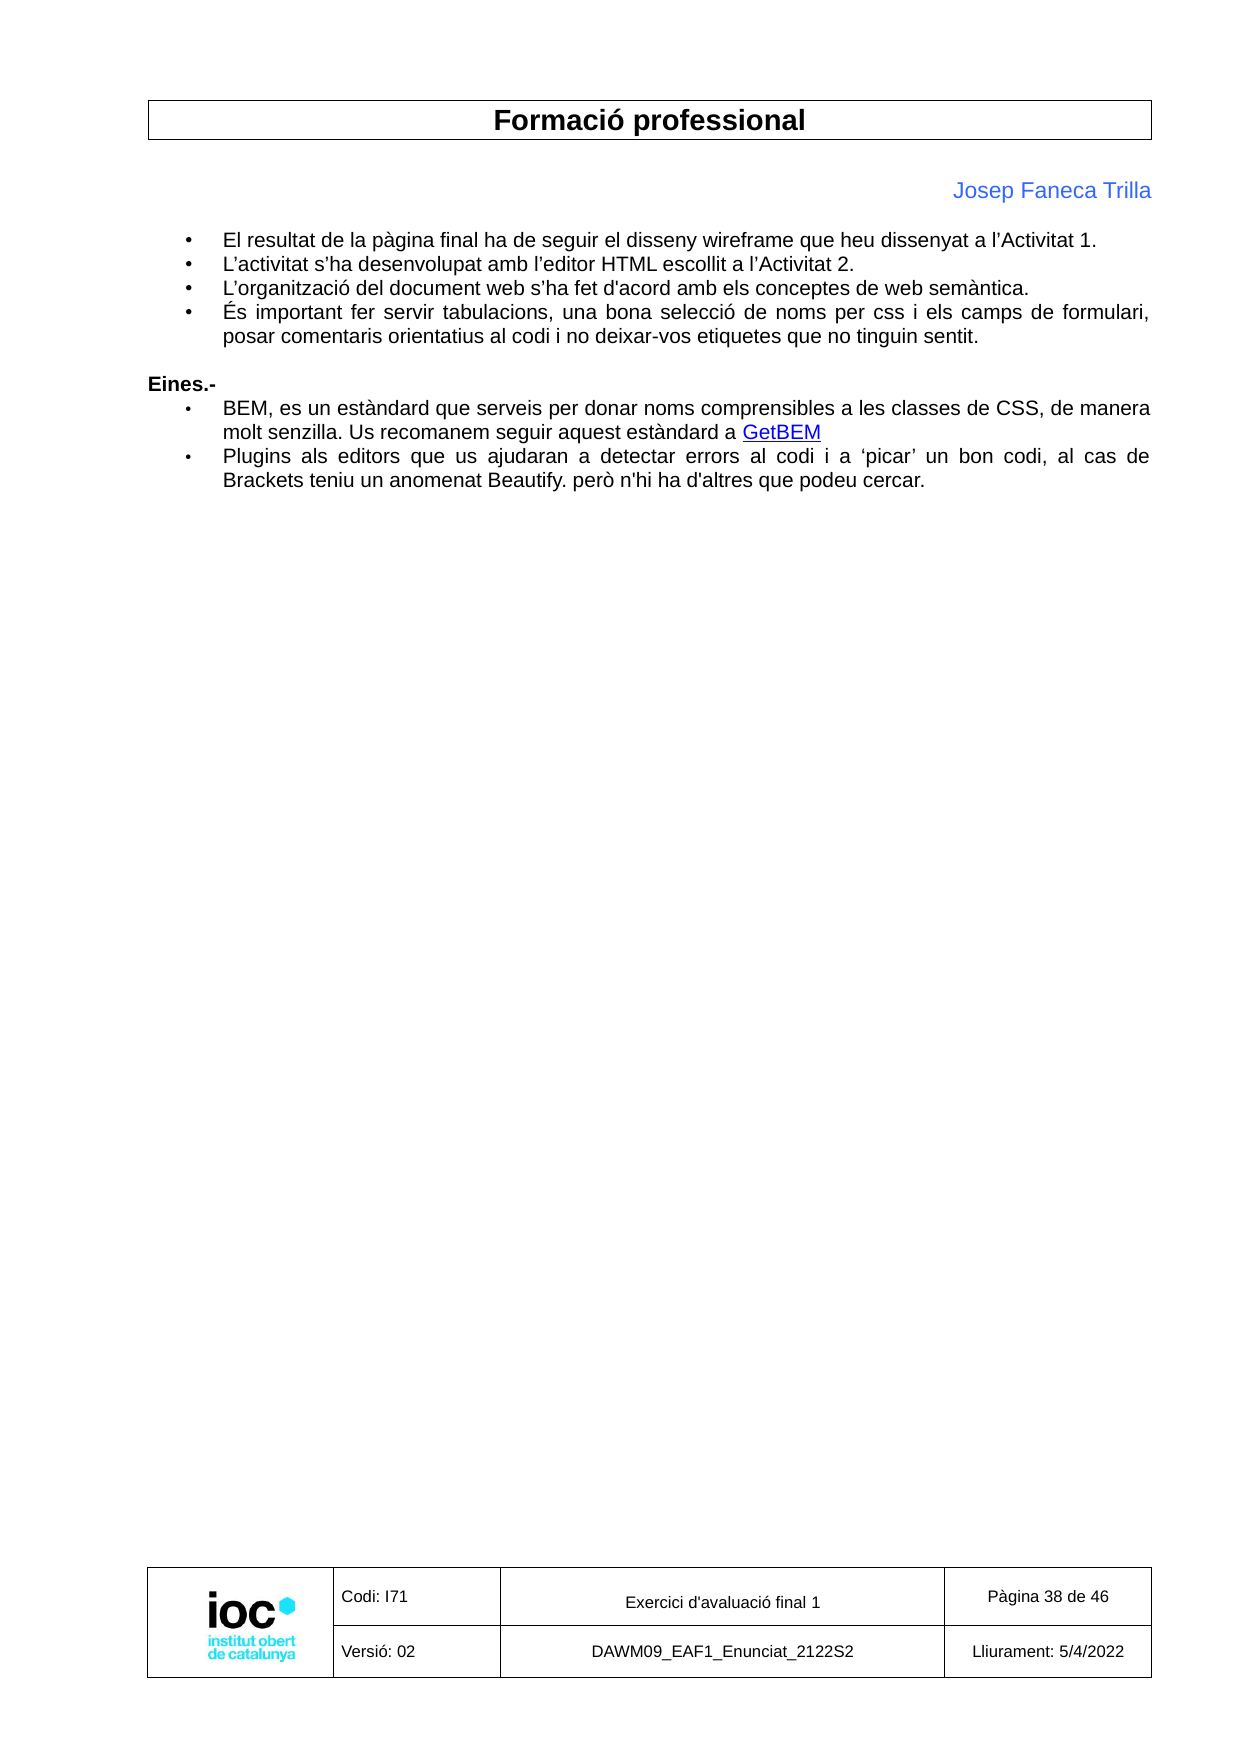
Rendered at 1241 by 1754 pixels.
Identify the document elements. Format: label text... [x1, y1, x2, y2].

list L’organització del document web s’ha fet d'acord amb els conceptes de web semàntica. [185, 276, 1151, 299]
text Eines.- [148, 372, 1151, 396]
list BEM, es un estàndard que serveis per donar noms comprensibles a les classes de CSS, de manera molt senzilla. Us recomanem seguir aquest estàndard a GetBEM [185, 396, 1151, 443]
list El resultat de la pàgina final ha de seguir el disseny wireframe que heu dissenyat a l’Activitat 1. [185, 227, 1151, 251]
list L’activitat s’ha desenvolupat amb l’editor HTML escollit a l’Activitat 2. [185, 251, 1151, 276]
list És important fer servir tabulacions, una bona selecció de noms per css i els camps de formulari, posar comentaris orientatius al codi i no deixar-vos etiquetes que no tinguin sentit. [185, 299, 1151, 348]
list Plugins als editors que us ajudaran a detectar errors al codi i a ‘picar’ un bon codi, al cas de Brackets teniu un anomenat Beautify. però n'hi ha d'altres que podeu cercar. [185, 443, 1151, 491]
picture [195, 1577, 309, 1673]
